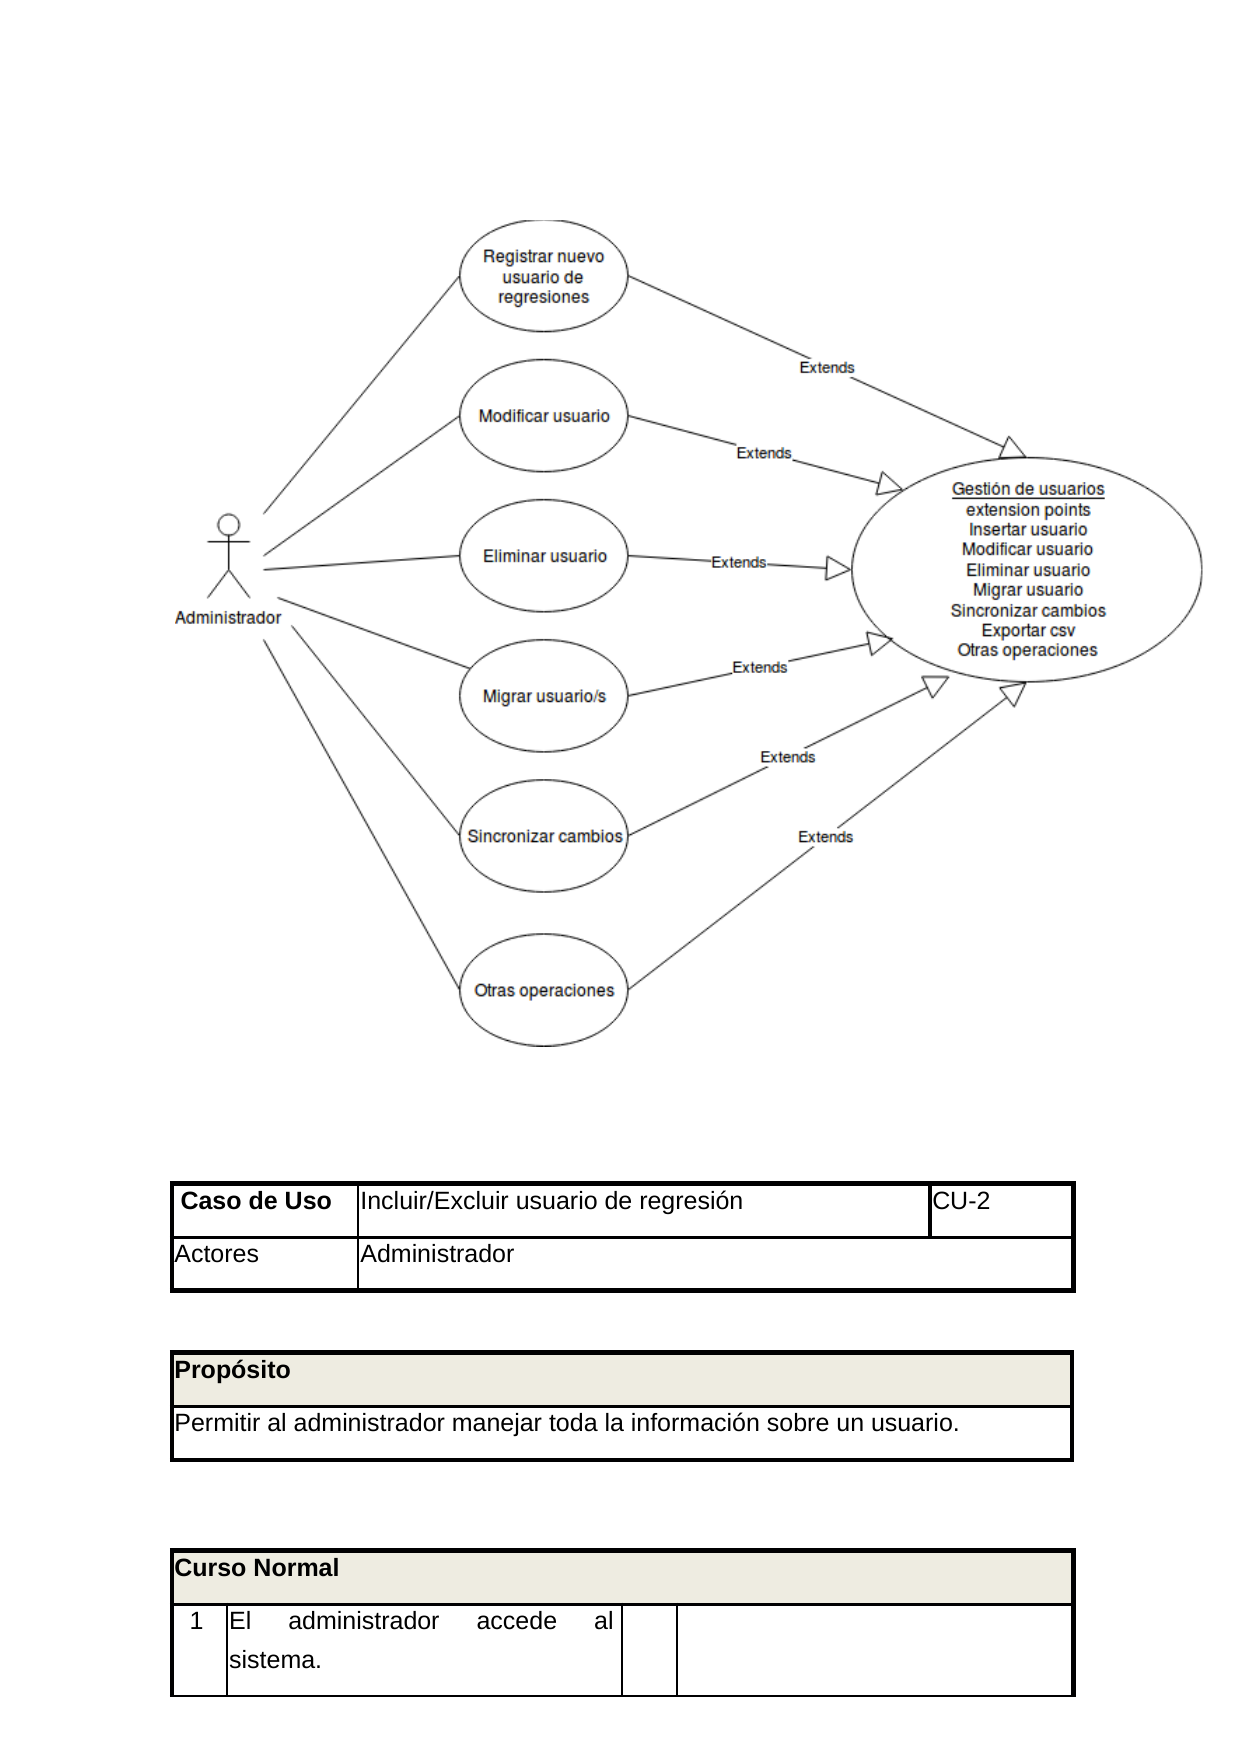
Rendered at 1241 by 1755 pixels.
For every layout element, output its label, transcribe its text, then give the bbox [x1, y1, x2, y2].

table_cell [623, 1606, 676, 1695]
table_cell Permitir al administrador manejar toda la información sobre un usuario. [174, 1408, 1070, 1457]
table_header Incluir/Excluir usuario de regresión [359, 1186, 928, 1236]
table_header Propósito [174, 1355, 1070, 1405]
table_header Curso Normal [174, 1553, 1071, 1603]
table_header CU-2 [932, 1186, 1071, 1236]
picture [175, 220, 1203, 1047]
table_cell Actores [174, 1239, 357, 1288]
table_cell Administrador [359, 1239, 1071, 1288]
table_cell [678, 1606, 1071, 1695]
table_cell El administrador accede al sistema. [228, 1606, 621, 1695]
table_header Caso de Uso [174, 1186, 357, 1236]
table_cell 1 [174, 1606, 226, 1695]
